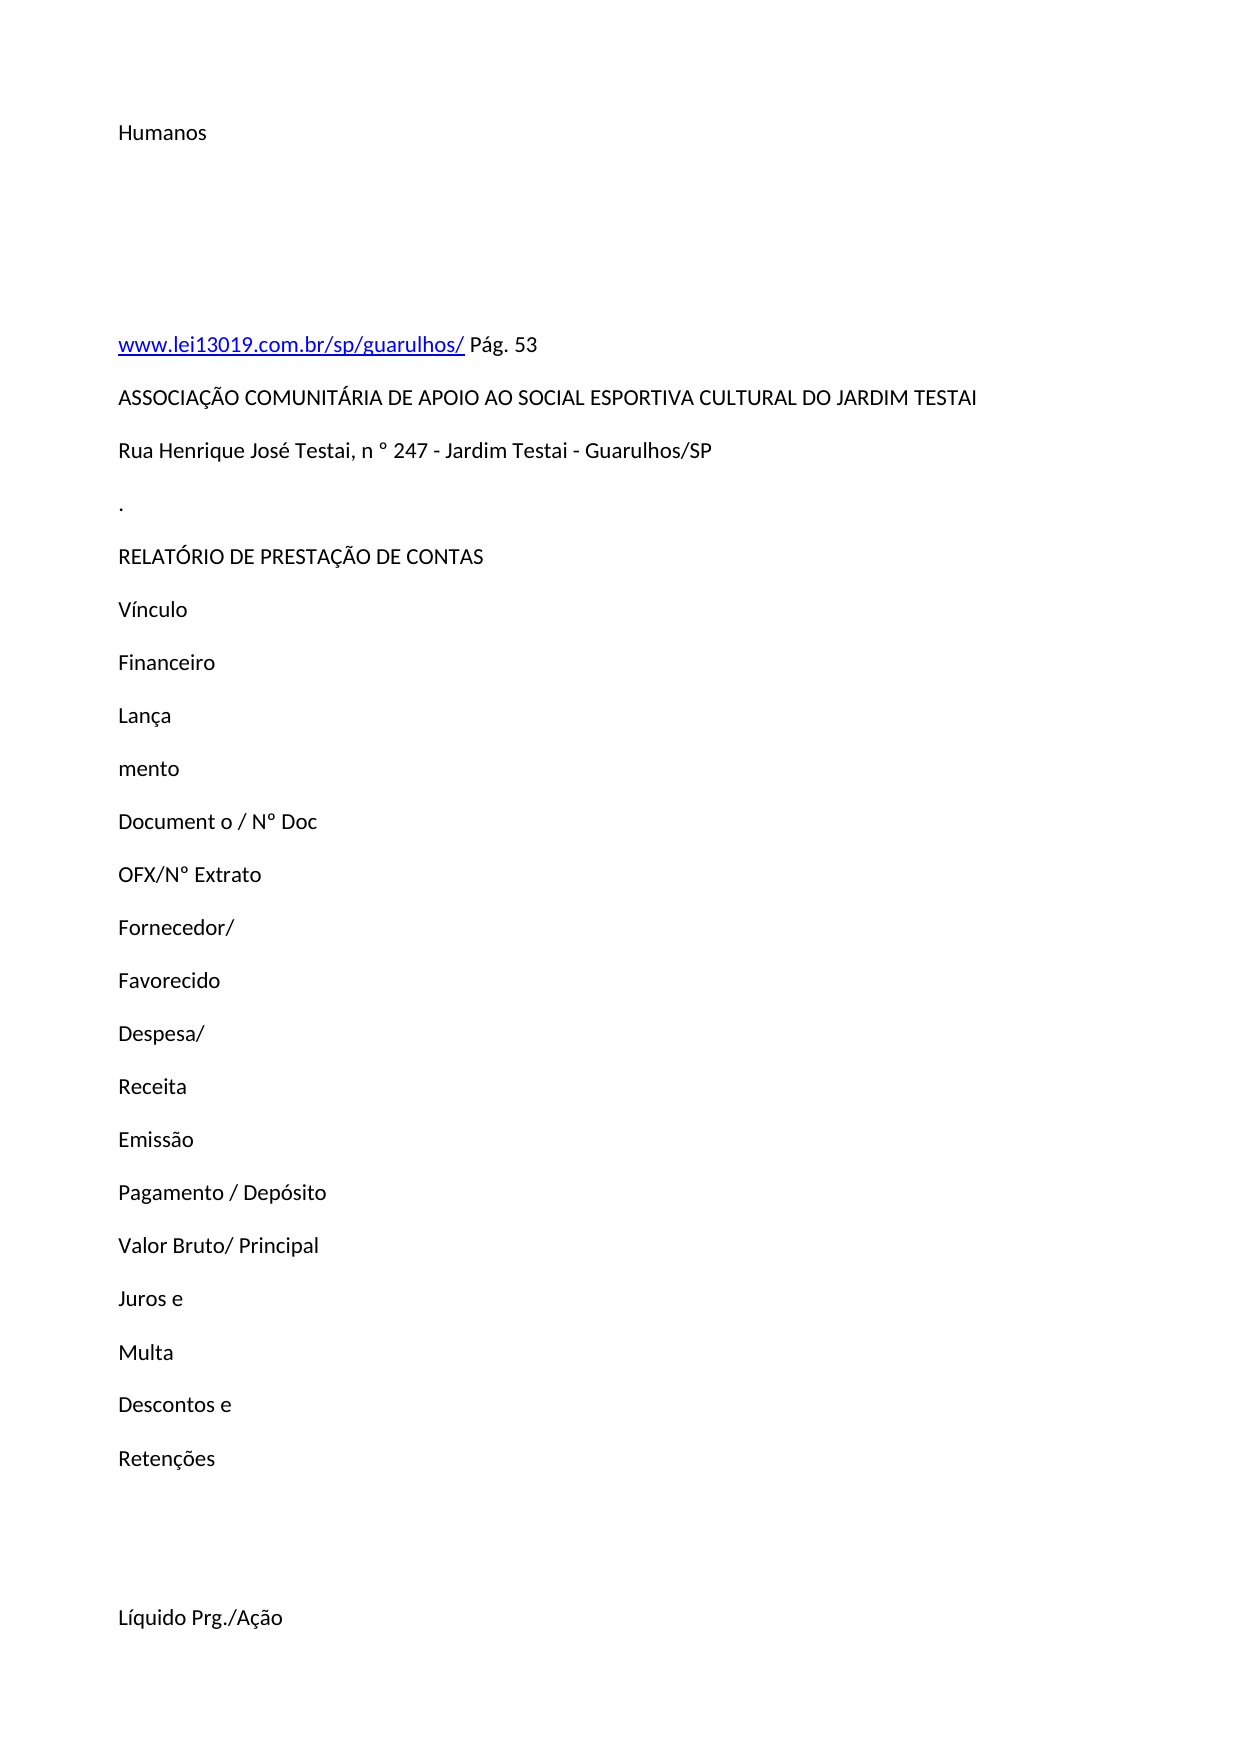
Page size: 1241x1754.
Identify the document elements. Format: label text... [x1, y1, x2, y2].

text Emissão [118, 1126, 1122, 1153]
text Valor Bruto/ Principal [118, 1232, 1122, 1259]
text Líquido Prg./Ação [118, 1603, 1122, 1631]
text Humanos [118, 118, 1122, 146]
text mento [118, 754, 1122, 782]
text Lança [118, 701, 1122, 729]
text Juros e [118, 1284, 1122, 1313]
text Financeiro [118, 648, 1122, 676]
text ASSOCIAÇÃO COMUNITÁRIA DE APOIO AO SOCIAL ESPORTIVA CULTURAL DO JARDIM TESTAI [118, 383, 1122, 411]
text Despesa/ [118, 1019, 1122, 1047]
text Pagamento / Depósito [118, 1178, 1122, 1207]
text Multa [118, 1338, 1122, 1366]
text Receita [118, 1072, 1122, 1101]
text RELATÓRIO DE PRESTAÇÃO DE CONTAS [118, 542, 1122, 570]
text Document o / Nº Doc [118, 807, 1122, 835]
text Vínculo [118, 595, 1122, 623]
text Retenções [118, 1444, 1122, 1472]
text Rua Henrique José Testai, n º 247 - Jardim Testai - Guarulhos/SP [118, 436, 1122, 464]
text OFX/Nº Extrato [118, 860, 1122, 888]
text Favorecido [118, 966, 1122, 994]
text Fornecedor/ [118, 913, 1122, 941]
text . [118, 489, 1122, 517]
text www.lei13019.com.br/sp/guarulhos/ Pág. 53 [118, 330, 1122, 358]
text Descontos e [118, 1391, 1122, 1419]
